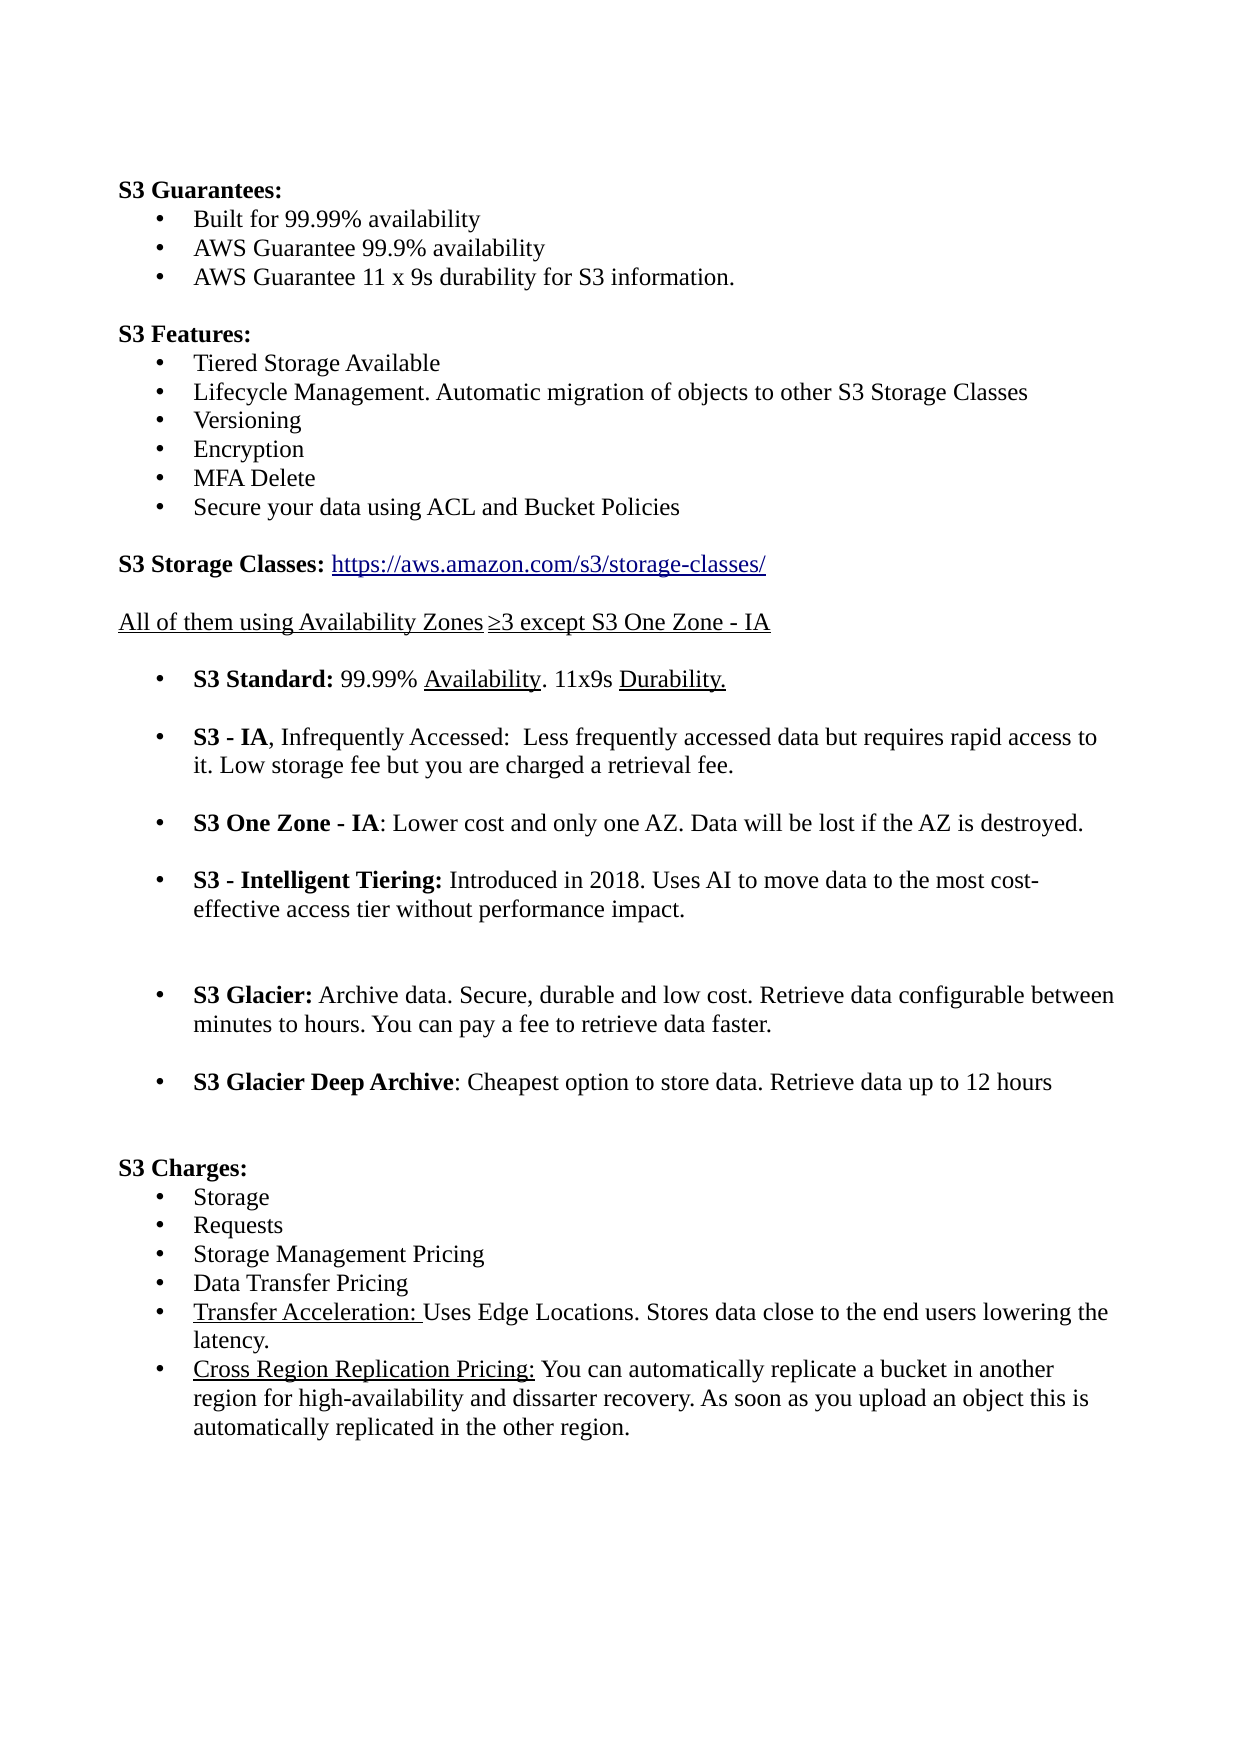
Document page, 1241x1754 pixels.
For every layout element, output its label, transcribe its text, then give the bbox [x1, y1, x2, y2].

list S3 One Zone - IA: Lower cost and only one AZ. Data will be lost if the AZ is destroyed. [156, 808, 1122, 837]
list Built for 99.99% availability [156, 204, 1122, 233]
list Data Transfer Pricing [156, 1268, 1122, 1297]
list Secure your data using ACL and Bucket Policies [156, 492, 1122, 521]
list Encryption [156, 434, 1122, 463]
text All of them using Availability Zones ≥3 except S3 One Zone - IA [118, 607, 1122, 636]
list AWS Guarantee 11 x 9s durability for S3 information. [156, 262, 1122, 291]
text S3 Guarantees: [118, 176, 1122, 204]
list AWS Guarantee 99.9% availability [156, 233, 1122, 262]
list Transfer Acceleration: Uses Edge Locations. Stores data close to the end users lowering the latency. [156, 1297, 1122, 1354]
list MFA Delete [156, 463, 1122, 492]
list Storage [156, 1182, 1122, 1211]
list S3 Standard: 99.99% Availability. 11x9s Durability. [156, 664, 1122, 693]
text S3 Charges: [118, 1153, 1122, 1182]
list Lifecycle Management. Automatic migration of objects to other S3 Storage Classes [156, 377, 1122, 406]
list Tiered Storage Available [156, 348, 1122, 377]
list Requests [156, 1211, 1122, 1239]
list Versioning [156, 406, 1122, 434]
list S3 - Intelligent Tiering: Introduced in 2018. Uses AI to move data to the most cost-effective access tier without performance impact. [156, 866, 1122, 923]
list S3 Glacier Deep Archive: Cheapest option to store data. Retrieve data up to 12 hours [156, 1067, 1122, 1096]
list S3 Glacier: Archive data. Secure, durable and low cost. Retrieve data configurable between minutes to hours. You can pay a fee to retrieve data faster. [156, 981, 1122, 1038]
list Storage Management Pricing [156, 1239, 1122, 1268]
text S3 Features: [118, 319, 1122, 348]
list S3 - IA, Infrequently Accessed: Less frequently accessed data but requires rapid access to it. Low storage fee but you are charged a retrieval fee. [156, 722, 1122, 779]
text S3 Storage Classes: https://aws.amazon.com/s3/storage-classes/ [118, 549, 1122, 578]
list Cross Region Replication Pricing: You can automatically replicate a bucket in another region for high-availability and dissarter recovery. As soon as you upload an object this is automatically replicated in the other region. [156, 1354, 1122, 1441]
